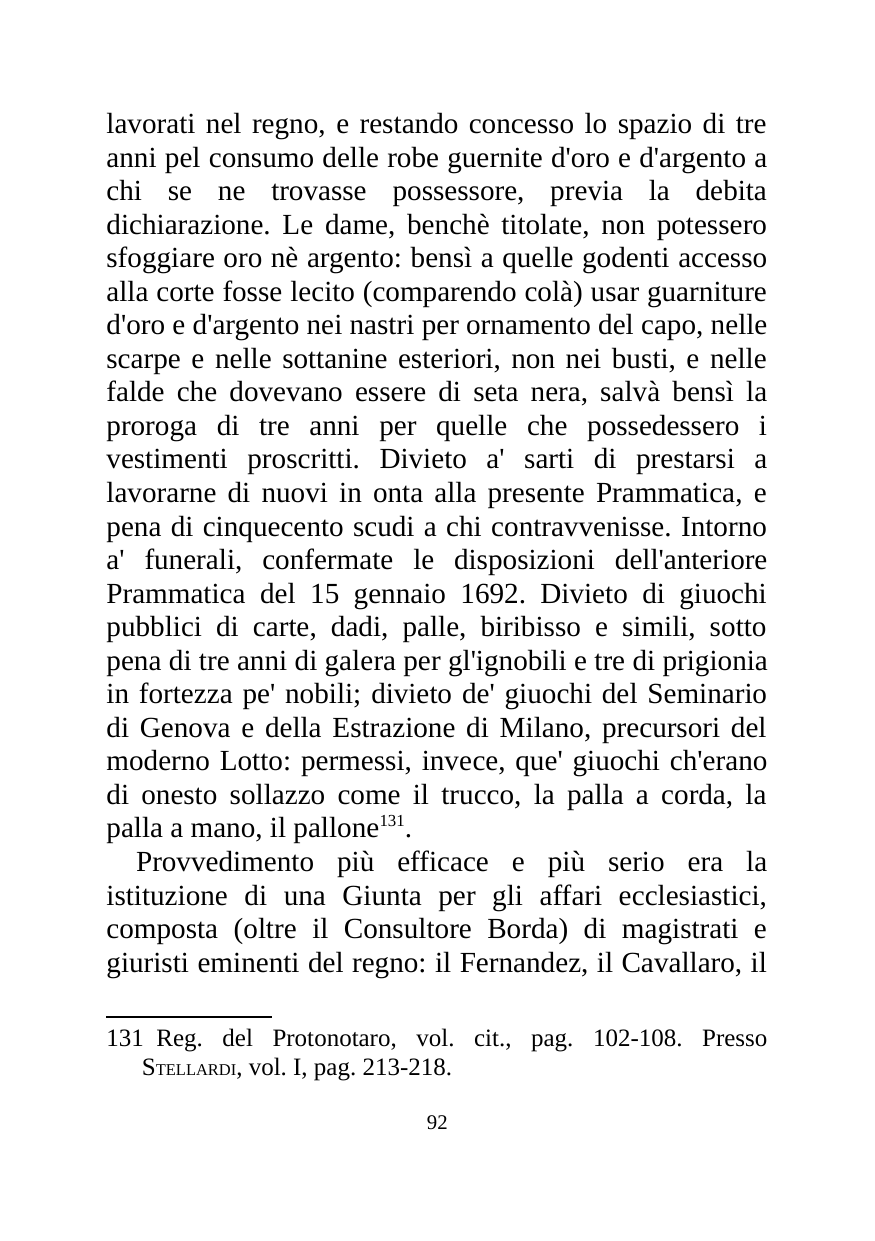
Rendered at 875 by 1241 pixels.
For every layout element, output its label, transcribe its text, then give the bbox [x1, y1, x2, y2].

text Provvedimento più efficace e più serio era la istituzione di una Giunta per gli affari ecclesiastici, composta (oltre il Consultore Borda) di magistrati e giuristi eminenti del regno: il Fernandez, il Cavallaro, il [106, 844, 768, 978]
text lavorati nel regno, e restando concesso lo spazio di tre anni pel consumo delle robe guernite d'oro e d'argento a chi se ne trovasse possessore, previa la debita dichiarazione. Le dame, benchè titolate, non potessero sfoggiare oro nè argento: bensì a quelle godenti accesso alla corte fosse lecito (comparendo colà) usar guarniture d'oro e d'argento nei nastri per ornamento del capo, nelle scarpe e nelle sottanine esteriori, non nei busti, e nelle falde che dovevano essere di seta nera, salvà bensì la proroga di tre anni per quelle che possedessero i vestimenti proscritti. Divieto a' sarti di prestarsi a lavorarne di nuovi in onta alla presente Prammatica, e pena di cinquecento scudi a chi contravvenisse. Intorno a' funerali, confermate le disposizioni dell'anteriore Prammatica del 15 gennaio 1692. Divieto di giuochi pubblici di carte, dadi, palle, biribisso e simili, sotto pena di tre anni di galera per gl'ignobili e tre di prigionia in fortezza pe' nobili; divieto de' giuochi del Seminario di Genova e della Estrazione di Milano, precursori del moderno Lotto: permessi, invece, que' giuochi ch'erano di onesto sollazzo come il trucco, la palla a corda, la palla a mano, il pallone. [106, 106, 768, 844]
text Reg. del Protonotaro, vol. cit., pag. 102-108. Presso Stellardi, vol. I, pag. 213-218. [106, 1023, 768, 1080]
